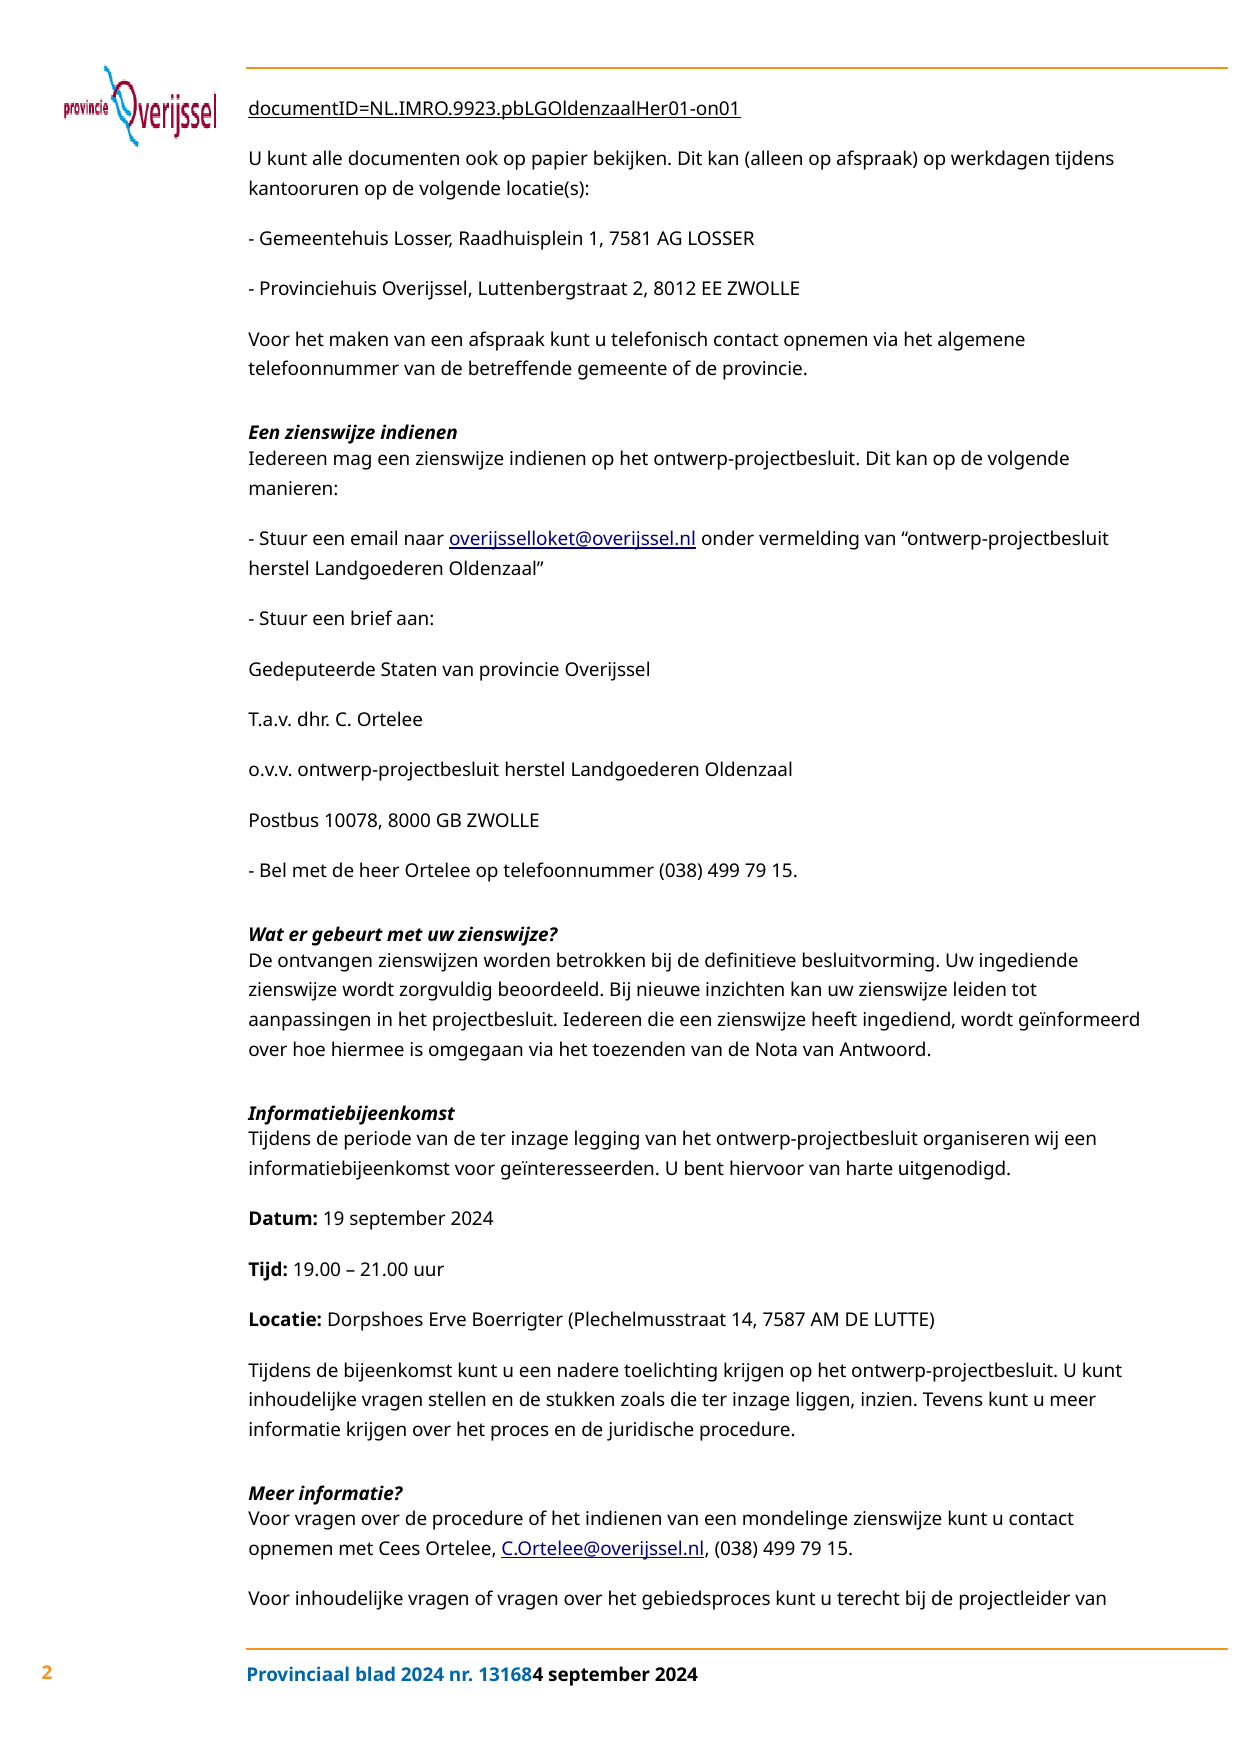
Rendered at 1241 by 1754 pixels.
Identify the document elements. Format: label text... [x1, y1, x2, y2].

text Postbus 10078, 8000 GB ZWOLLE [248, 807, 1152, 833]
text Tijdens de periode van de ter inzage legging van het ontwerp-projectbesluit organiseren wij een informatiebijeenkomst voor geïnteresseerden. U bent hiervoor van harte uitgenodigd. [248, 1126, 1152, 1181]
text - Stuur een email naar overijsselloket@overijssel.nl onder vermelding van “ontwerp-projectbesluit herstel Landgoederen Oldenzaal” [248, 525, 1152, 581]
text T.a.v. dhr. C. Ortelee [248, 706, 1152, 732]
text Tijdens de bijeenkomst kunt u een nadere toelichting krijgen op het ontwerp-projectbesluit. U kunt inhoudelijke vragen stellen en de stukken zoals die ter inzage liggen, inzien. Tevens kunt u meer informatie krijgen over het proces en de juridische procedure. [248, 1357, 1152, 1442]
text Meer informatie? [248, 1480, 1152, 1506]
picture [41, 47, 231, 172]
text Voor het maken van een afspraak kunt u telefonisch contact opnemen via het algemene telefoonnummer van de betreffende gemeente of de provincie. [248, 326, 1152, 381]
text Voor inhoudelijke vragen of vragen over het gebiedsproces kunt u terecht bij de projectleider van [248, 1586, 1152, 1611]
text Datum: 19 september 2024 [248, 1206, 1152, 1231]
text - Provinciehuis Overijssel, Luttenbergstraat 2, 8012 EE ZWOLLE [248, 276, 1152, 301]
text - Bel met de heer Ortelee op telefoonnummer (038) 499 79 15. [248, 857, 1152, 883]
text - Gemeentehuis Losser, Raadhuisplein 1, 7581 AG LOSSER [248, 225, 1152, 251]
text Gedeputeerde Staten van provincie Overijssel [248, 656, 1152, 681]
text o.v.v. ontwerp-projectbesluit herstel Landgoederen Oldenzaal [248, 757, 1152, 782]
text Voor vragen over de procedure of het indienen van een mondelinge zienswijze kunt u contact opnemen met Cees Ortelee, C.Ortelee@overijssel.nl, (038) 499 79 15. [248, 1506, 1152, 1561]
text U kunt alle documenten ook op papier bekijken. Dit kan (alleen op afspraak) op werkdagen tijdens kantooruren op de volgende locatie(s): [248, 145, 1152, 201]
text Informatiebijeenkomst [248, 1100, 1152, 1126]
text De ontvangen zienswijzen worden betrokken bij de definitieve besluitvorming. Uw ingediende zienswijze wordt zorgvuldig beoordeeld. Bij nieuwe inzichten kan uw zienswijze leiden tot aanpassingen in het projectbesluit. Iedereen die een zienswijze heeft ingediend, wordt geïnformeerd over hoe hiermee is omgegaan via het toezenden van de Nota van Antwoord. [248, 947, 1152, 1062]
text Tijd: 19.00 – 21.00 uur [248, 1256, 1152, 1282]
text Een zienswijze indienen [248, 419, 1152, 445]
text Iedereen mag een zienswijze indienen op het ontwerp-projectbesluit. Dit kan op de volgende manieren: [248, 445, 1152, 501]
text documentID=NL.IMRO.9923.pbLGOldenzaalHer01-on01 [248, 95, 1152, 121]
text - Stuur een brief aan: [248, 605, 1152, 631]
text Locatie: Dorpshoes Erve Boerrigter (Plechelmusstraat 14, 7587 AM DE LUTTE) [248, 1306, 1152, 1332]
text Wat er gebeurt met uw zienswijze? [248, 921, 1152, 947]
